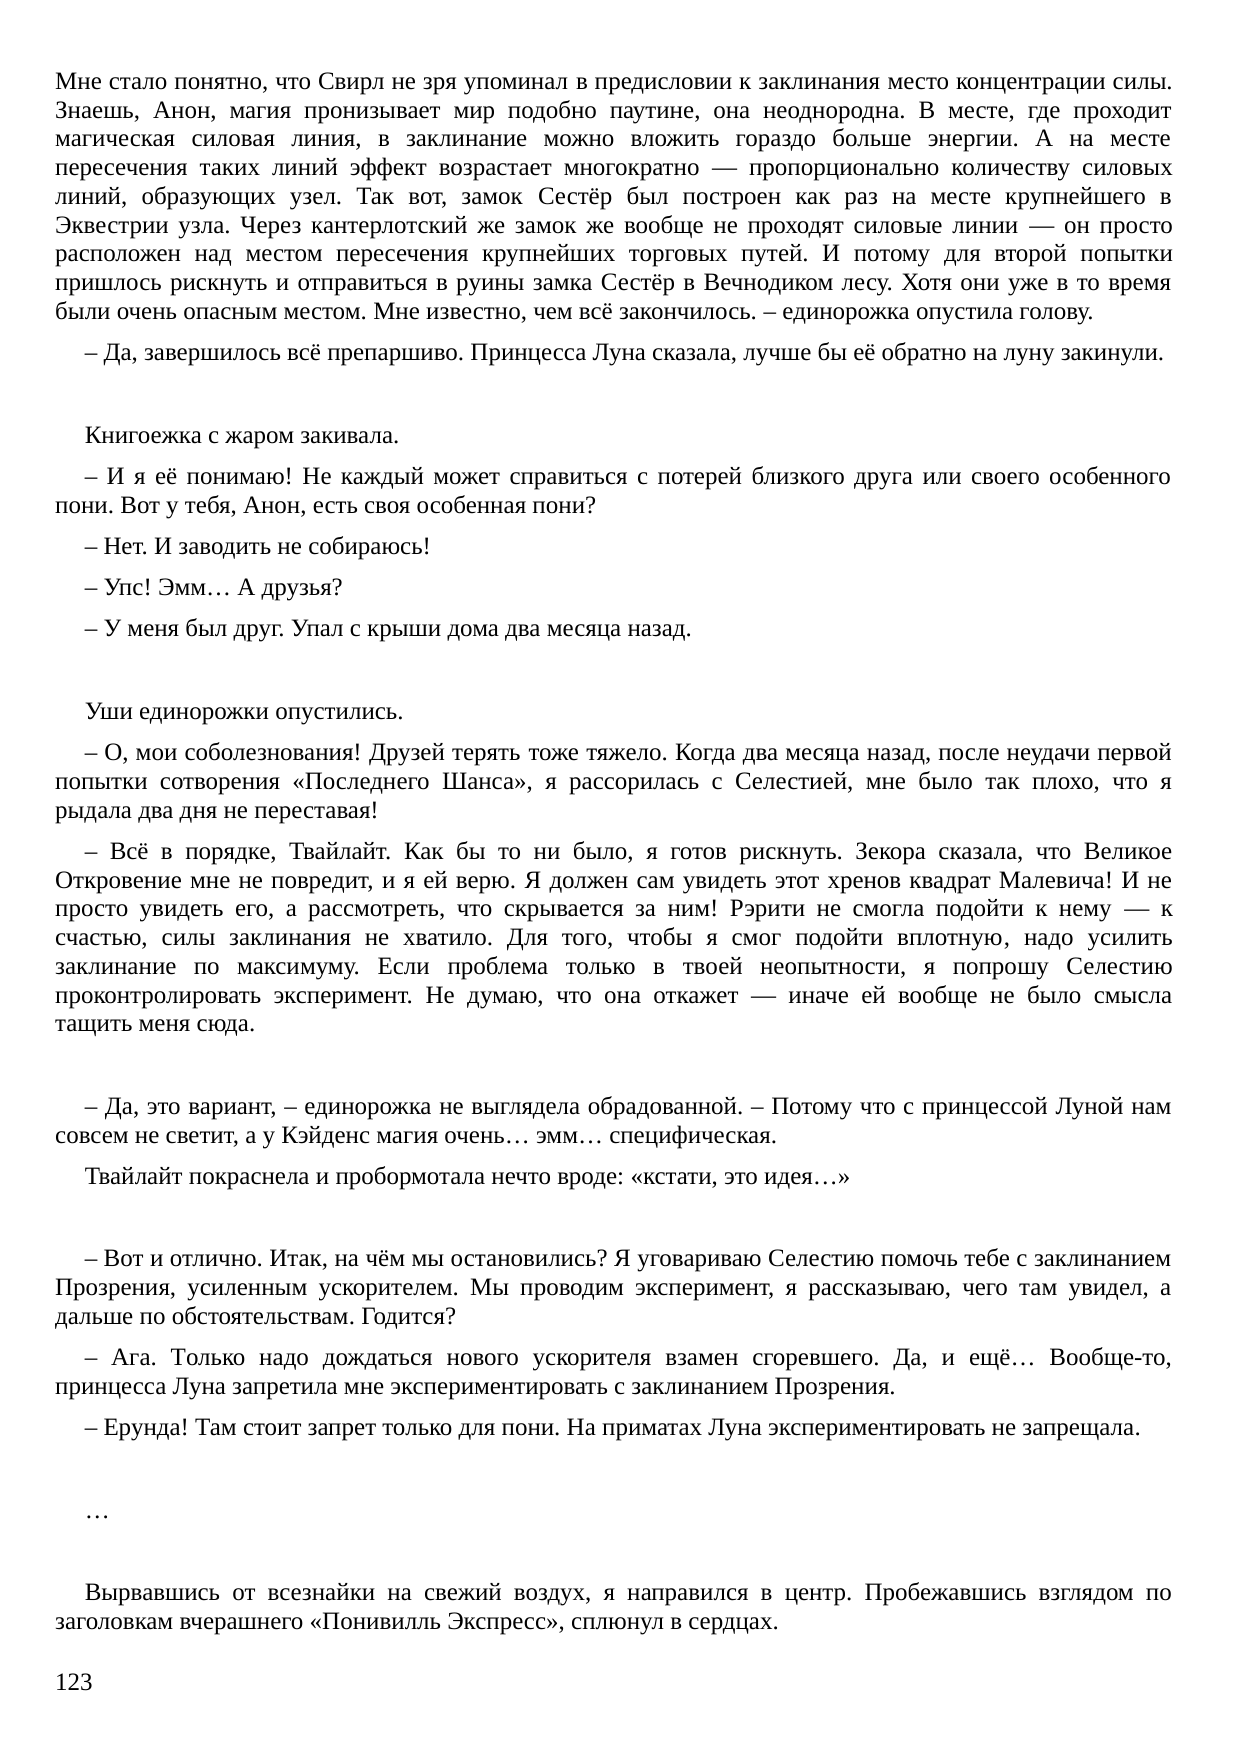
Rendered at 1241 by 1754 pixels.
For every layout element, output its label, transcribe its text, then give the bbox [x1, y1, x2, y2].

text – Нет. И заводить не собираюсь! [55, 531, 1173, 560]
text Мне стало понятно, что Свирл не зря упоминал в предисловии к заклинания место концентрации силы. Знаешь, Анон, магия пронизывает мир подобно паутине, она неоднородна. В месте, где проходит магическая силовая линия, в заклинание можно вложить гораздо больше энергии. А на месте пересечения таких линий эффект возрастает многократно — пропорционально количеству силовых линий, образующих узел. Так вот, замок Сестёр был построен как раз на месте крупнейшего в Эквестрии узла. Через кантерлотский же замок же вообще не проходят силовые линии — он просто расположен над местом пересечения крупнейших торговых путей. И потому для второй попытки пришлось рискнуть и отправиться в руины замка Сестёр в Вечнодиком лесу. Хотя они уже в то время были очень опасным местом. Мне известно, чем всё закончилось. – единорожка опустила голову. [55, 66, 1173, 325]
text – И я её понимаю! Не каждый может справиться с потерей близкого друга или своего особенного пони. Вот у тебя, Анон, есть своя особенная пони? [55, 461, 1173, 518]
text Книгоежка с жаром закивала. [55, 420, 1173, 448]
text Твайлайт покраснела и пробормотала нечто вроде: «кстати, это идея…» [55, 1161, 1173, 1190]
text – У меня был друг. Упал с крыши дома два месяца назад. [55, 613, 1173, 642]
text – Упс! Эмм… А друзья? [55, 572, 1173, 601]
text – Ага. Только надо дождаться нового ускорителя взамен сгоревшего. Да, и ещё… Вообще-то, принцесса Луна запретила мне экспериментировать с заклинанием Прозрения. [55, 1342, 1173, 1400]
text – О, мои соболезнования! Друзей терять тоже тяжело. Когда два месяца назад, после неудачи первой попытки сотворения «Последнего Шанса», я рассорилась с Селестией, мне было так плохо, что я рыдала два дня не переставая! [55, 737, 1173, 823]
text – Ерунда! Там стоит запрет только для пони. На приматах Луна экспериментировать не запрещала. [55, 1412, 1173, 1441]
text – Да, это вариант, – единорожка не выглядела обрадованной. – Потому что с принцессой Луной нам совсем не светит, а у Кэйденс магия очень… эмм… специфическая. [55, 1091, 1173, 1148]
text – Всё в порядке, Твайлайт. Как бы то ни было, я готов рискнуть. Зекора сказала, что Великое Откровение мне не повредит, и я ей верю. Я должен сам увидеть этот хренов квадрат Малевича! И не просто увидеть его, а рассмотреть, что скрывается за ним! Рэрити не смогла подойти к нему — к счастью, силы заклинания не хватило. Для того, чтобы я смог подойти вплотную, надо усилить заклинание по максимуму. Если проблема только в твоей неопытности, я попрошу Селестию проконтролировать эксперимент. Не думаю, что она откажет — иначе ей вообще не было смысла тащить меня сюда. [55, 836, 1173, 1037]
text … [55, 1495, 1173, 1523]
text – Вот и отлично. Итак, на чём мы остановились? Я уговариваю Селестию помочь тебе с заклинанием Прозрения, усиленным ускорителем. Мы проводим эксперимент, я рассказываю, чего там увидел, а дальше по обстоятельствам. Годится? [55, 1243, 1173, 1330]
text Вырвавшись от всезнайки на свежий воздух, я направился в центр. Пробежавшись взглядом по заголовкам вчерашнего «Понивилль Экспресс», сплюнул в сердцах. [55, 1577, 1173, 1635]
text Уши единорожки опустились. [55, 696, 1173, 725]
text – Да, завершилось всё препаршиво. Принцесса Луна сказала, лучше бы её обратно на луну закинули. [55, 337, 1173, 366]
